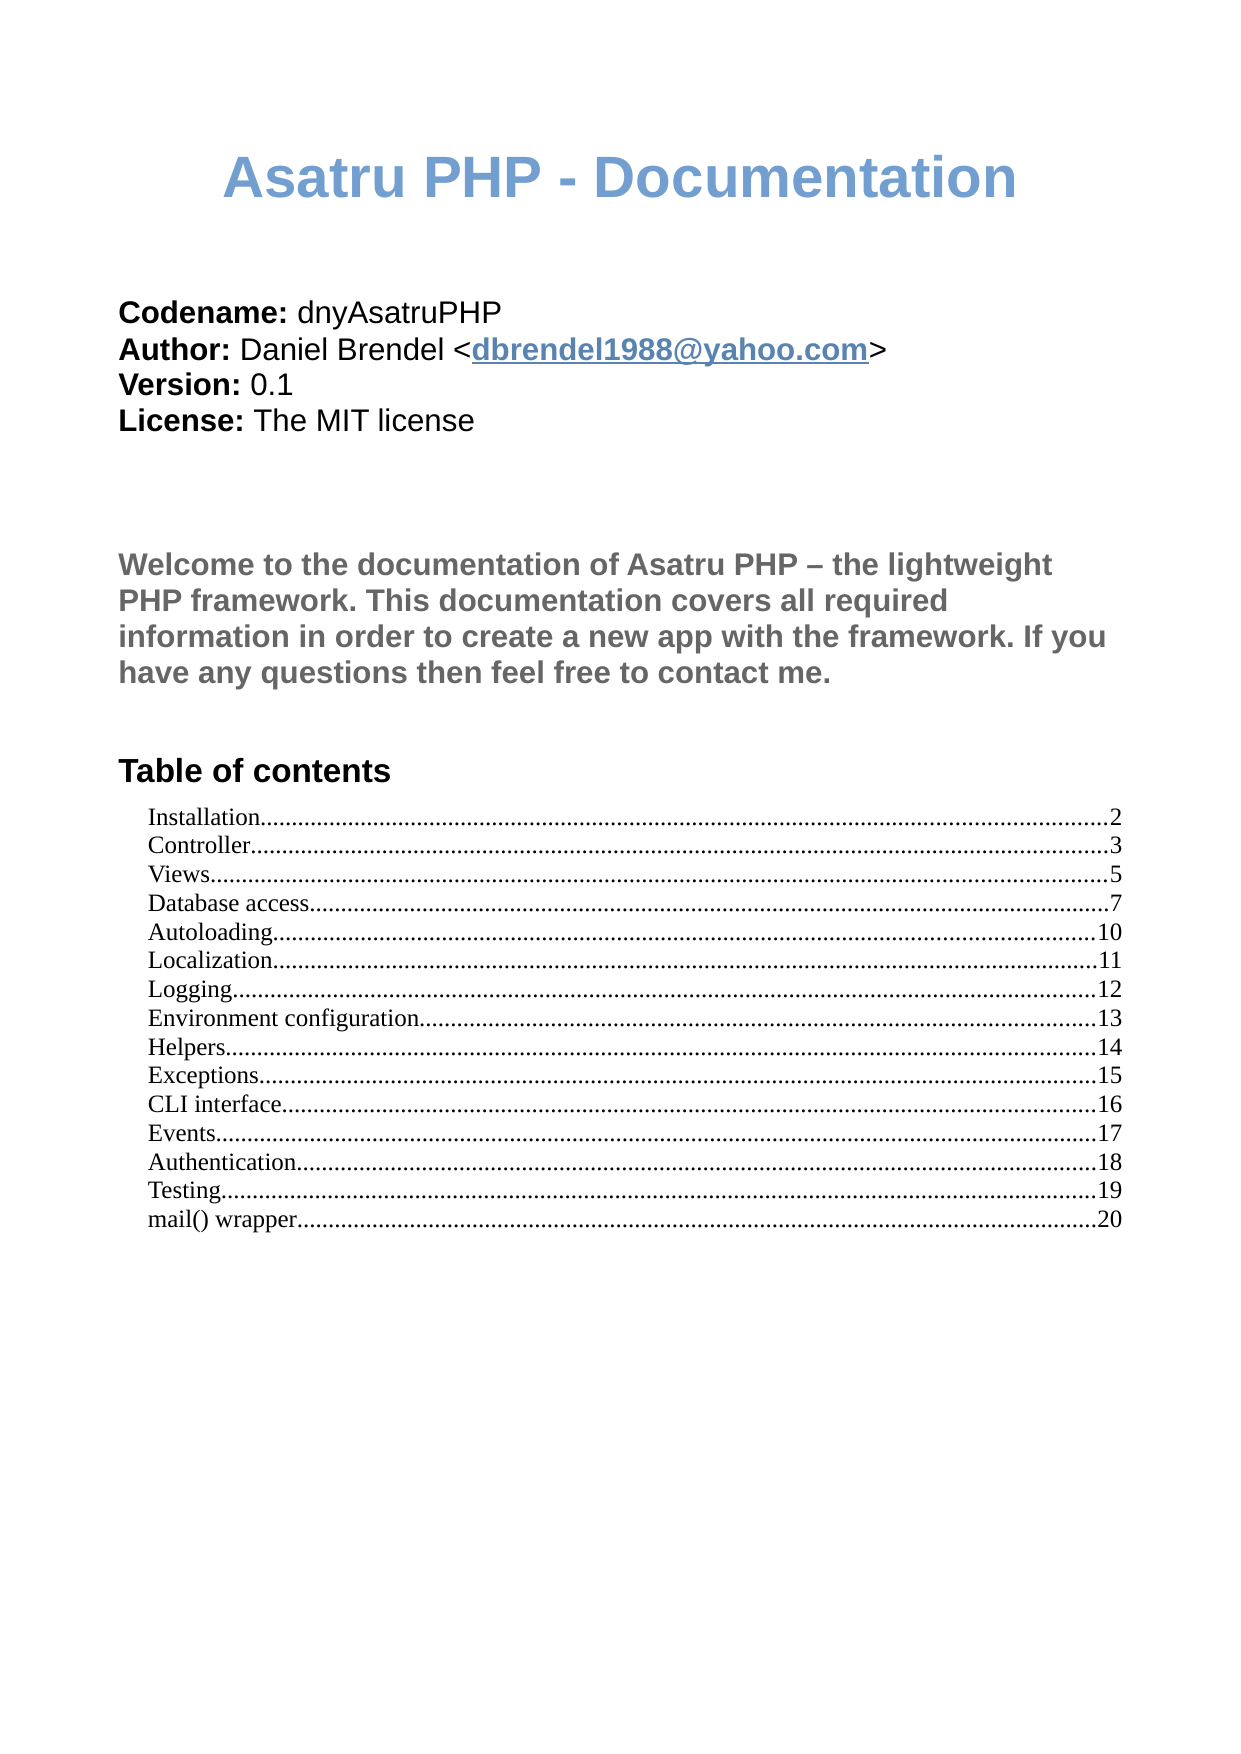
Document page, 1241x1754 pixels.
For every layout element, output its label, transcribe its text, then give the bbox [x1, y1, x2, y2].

text Environment configuration 13 [148, 1003, 1122, 1032]
text Views 5 [148, 859, 1122, 888]
text License: The MIT license [118, 402, 1122, 438]
text Version: 0.1 [118, 366, 1122, 402]
text Installation 2 [148, 802, 1122, 831]
text Exceptions 15 [148, 1061, 1122, 1089]
subtitle Table of contents [118, 751, 1122, 789]
text Localization 11 [148, 946, 1122, 974]
text Author: Daniel Brendel <dbrendel1988@yahoo.com> [118, 331, 1122, 366]
title Asatru PHP - Documentation [118, 143, 1122, 210]
text Database access 7 [148, 888, 1122, 917]
text Testing 19 [148, 1176, 1122, 1204]
text Events 17 [148, 1118, 1122, 1147]
text Helpers 14 [148, 1032, 1122, 1061]
text mail() wrapper 20 [148, 1204, 1122, 1233]
text CLI interface 16 [148, 1089, 1122, 1118]
text Autoloading 10 [148, 917, 1122, 946]
text Codename: dnyAsatruPHP [118, 294, 1122, 331]
text Logging 12 [148, 974, 1122, 1003]
text Controller 3 [148, 831, 1122, 859]
text Authentication 18 [148, 1147, 1122, 1176]
text Welcome to the documentation of Asatru PHP – the lightweight PHP framework. This documentation covers all required information in order to create a new app with the framework. If you have any questions then feel free to contact me. [118, 546, 1122, 690]
